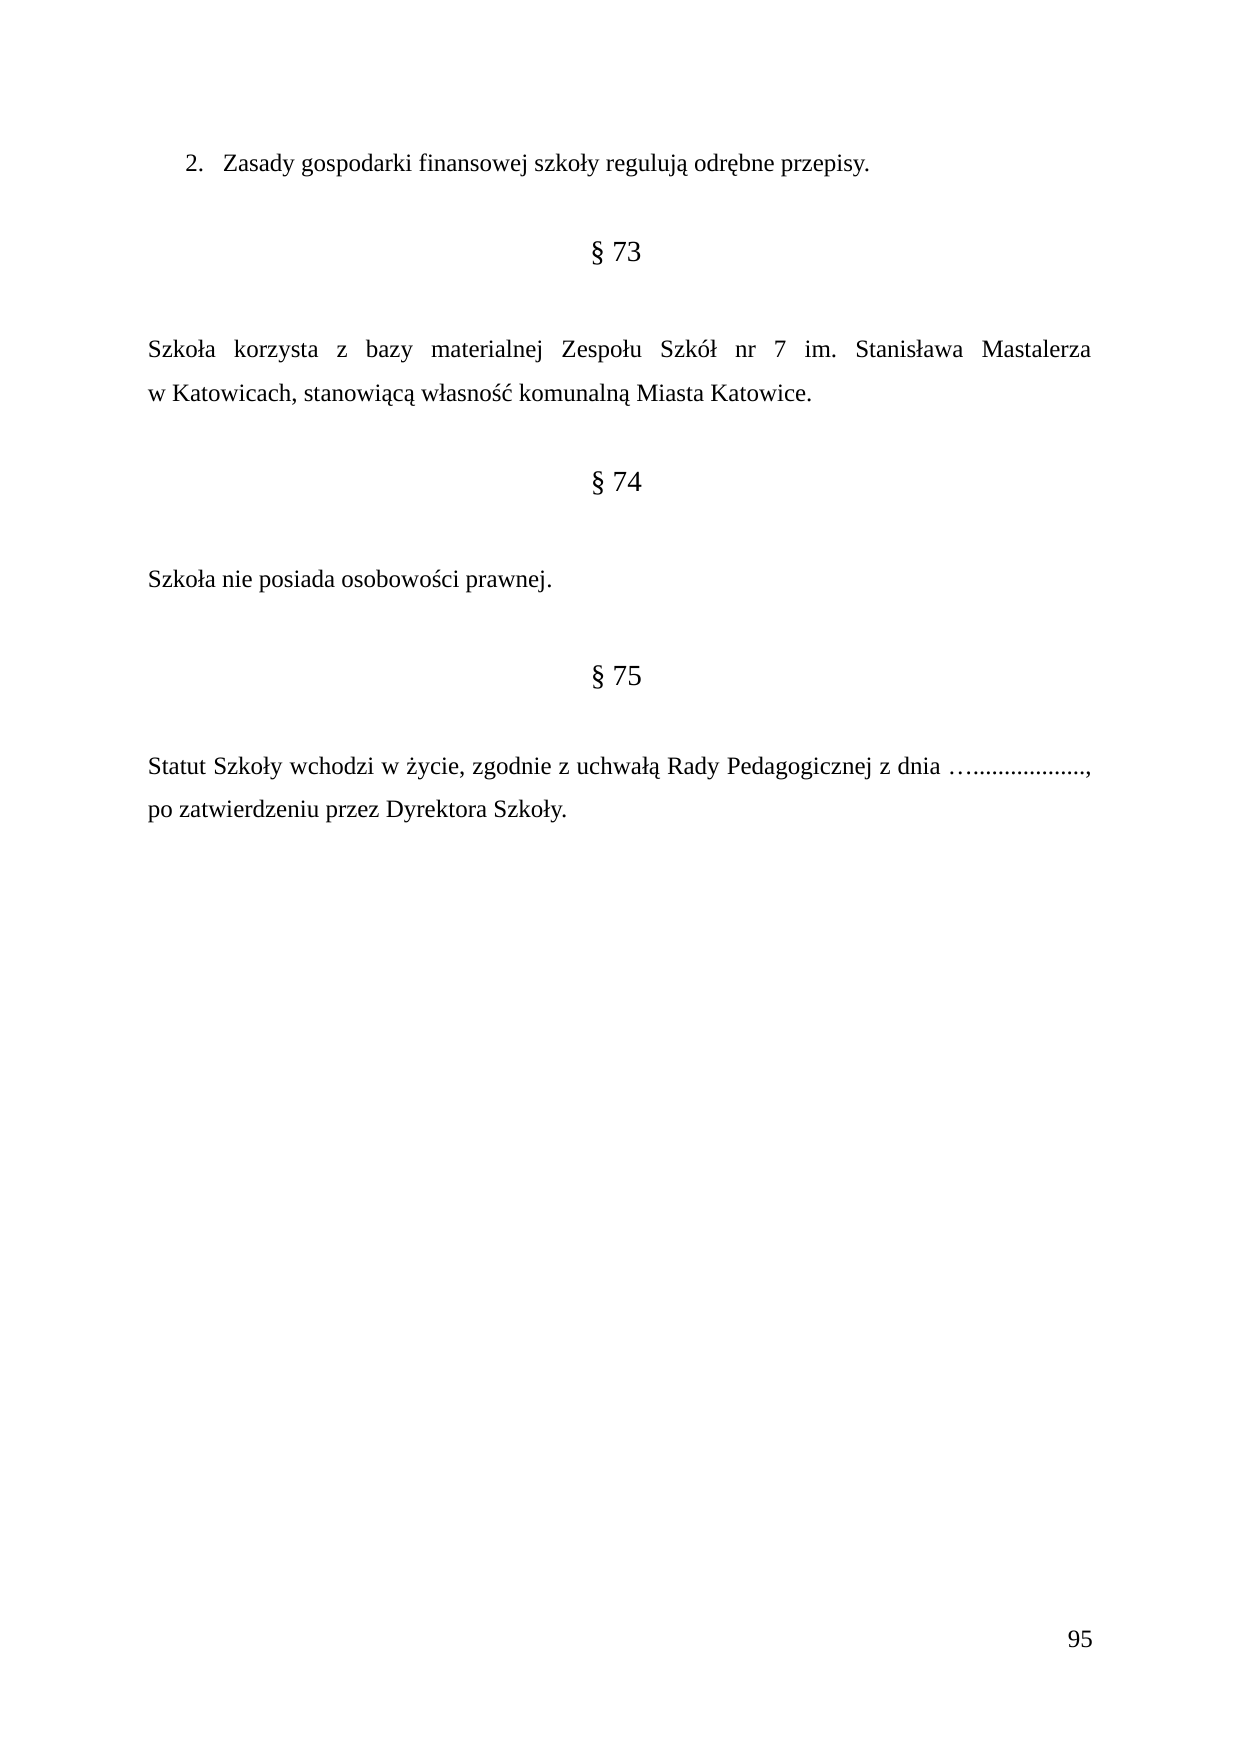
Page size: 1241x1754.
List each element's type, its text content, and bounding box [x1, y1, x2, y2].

text Szkoła korzysta z bazy materialnej Zespołu Szkół nr 7 im. Stanisława Mastalerza w Katowicach, stanowiącą własność komunalną Miasta Katowice. [148, 334, 1093, 406]
text Szkoła nie posiada osobowości prawnej. [148, 564, 1093, 593]
text § 75 [517, 658, 1093, 691]
text § 74 [517, 464, 1093, 497]
list Zasady gospodarki finansowej szkoły regulują odrębne przepisy. [185, 148, 1093, 176]
text Statut Szkoły wchodzi w życie, zgodnie z uchwałą Rady Pedagogicznej z dnia ….................., po zatwierdzeniu przez Dyrektora Szkoły. [148, 751, 1093, 823]
text § 73 [516, 234, 1093, 267]
